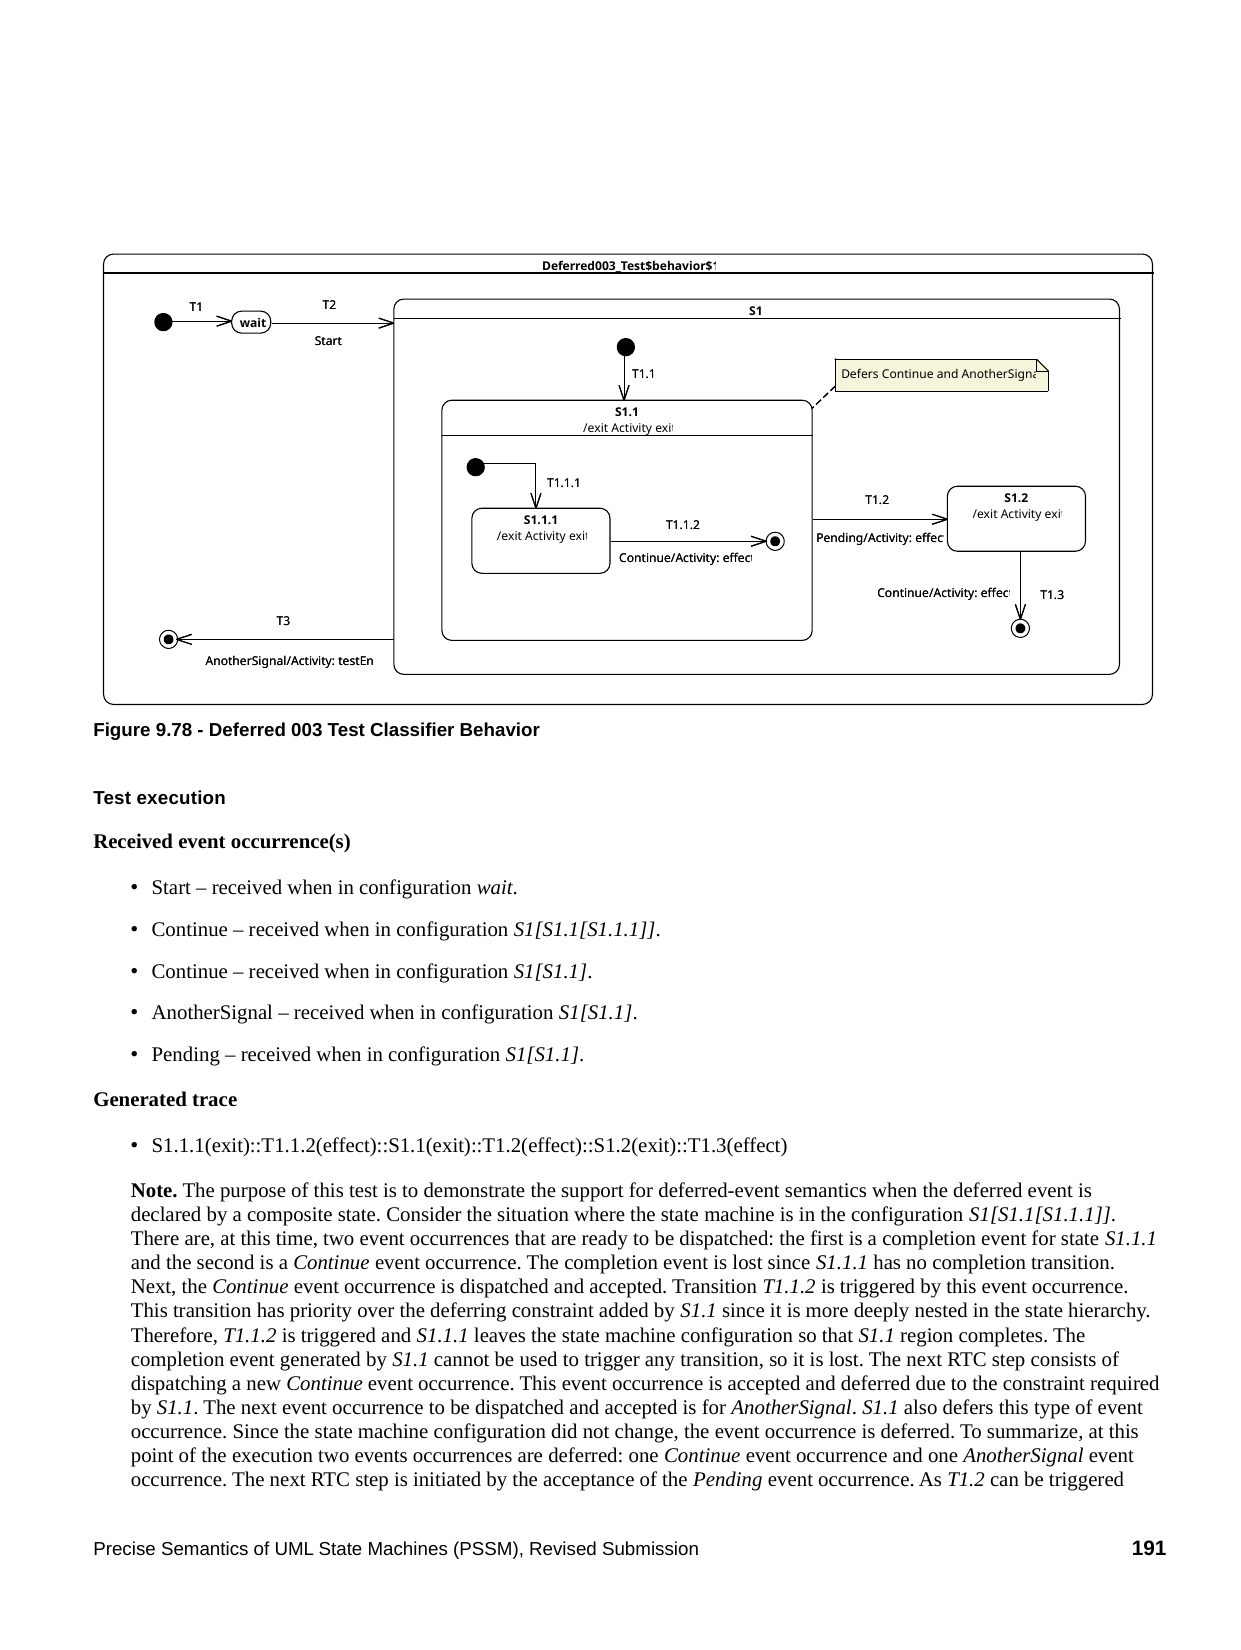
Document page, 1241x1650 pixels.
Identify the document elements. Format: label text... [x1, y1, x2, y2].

list AnotherSignal – received when in configuration S1[S1.1]. [131, 999, 1164, 1024]
list Continue – received when in configuration S1[S1.1]. [131, 958, 1164, 983]
list Continue – received when in configuration S1[S1.1[S1.1.1]]. [131, 916, 1164, 941]
text Figure 9.78 - Deferred 003 Test Classifier Behavior [93, 243, 1164, 741]
list Pending – received when in configuration S1[S1.1]. [131, 1041, 1164, 1066]
text Received event occurrence(s) [93, 829, 1164, 853]
subtitle Test execution [93, 787, 1164, 808]
text Generated trace [93, 1087, 1164, 1111]
text Note. The purpose of this test is to demonstrate the support for deferred-event semantics when the deferred event is declared by a composite state. Consider the situation where the state machine is in the configuration S1[S1.1[S1.1.1]]. There are, at this time, two event occurrences that are ready to be dispatched: the first is a completion event for state S1.1.1 and the second is a Continue event occurrence. The completion event is lost since S1.1.1 has no completion transition. Next, the Continue event occurrence is dispatched and accepted. Transition T1.1.2 is triggered by this event occurrence. This transition has priority over the deferring constraint added by S1.1 since it is more deeply nested in the state hierarchy. Therefore, T1.1.2 is triggered and S1.1.1 leaves the state machine configuration so that S1.1 region completes. The completion event generated by S1.1 cannot be used to trigger any transition, so it is lost. The next RTC step consists of dispatching a new Continue event occurrence. This event occurrence is accepted and deferred due to the constraint required by S1.1. The next event occurrence to be dispatched and accepted is for AnotherSignal. S1.1 also defers this type of event occurrence. Since the state machine configuration did not change, the event occurrence is deferred. To summarize, at this point of the execution two events occurrences are deferred: one Continue event occurrence and one AnotherSignal event occurrence. The next RTC step is initiated by the acceptance of the Pending event occurrence. As T1.2 can be triggered [131, 1178, 1164, 1491]
list Start – received when in configuration wait. [131, 874, 1164, 899]
list S1.1.1(exit)::T1.1.2(effect)::S1.1(exit)::T1.2(effect)::S1.2(exit)::T1.3(effect) [131, 1132, 1164, 1157]
